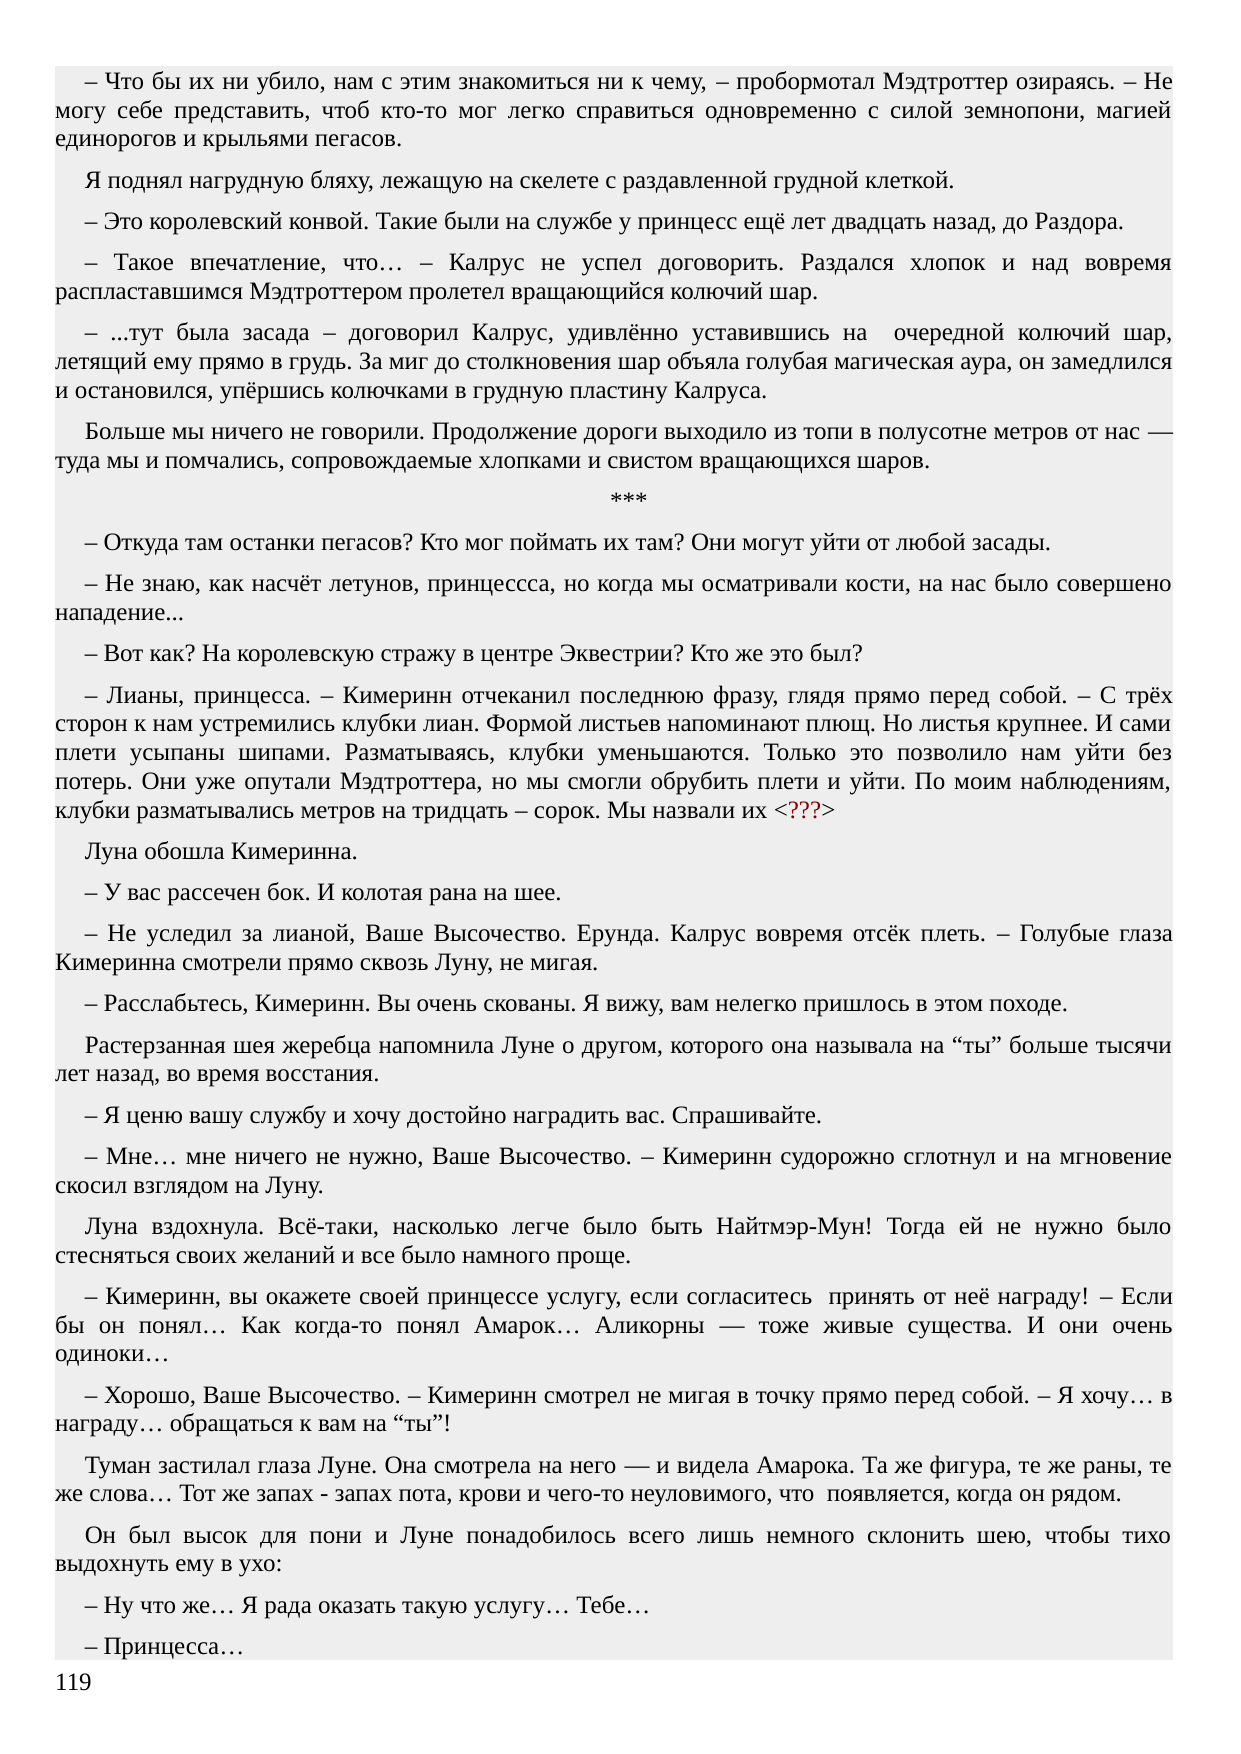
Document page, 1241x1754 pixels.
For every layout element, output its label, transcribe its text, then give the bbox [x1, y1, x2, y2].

text *** [55, 486, 1173, 515]
text – Хорошо, Ваше Высочество. – Кимеринн смотрел не мигая в точку прямо перед собой. – Я хочу… в награду… обращаться к вам на “ты”! [55, 1380, 1173, 1437]
text Луна вздохнула. Всё-таки, насколько легче было быть Найтмэр-Мун! Тогда ей не нужно было стесняться своих желаний и все было намного проще. [55, 1211, 1173, 1268]
text – Что бы их ни убило, нам с этим знакомиться ни к чему, – пробормотал Мэдтроттер озираясь. – Не могу себе представить, чтоб кто-то мог легко справиться одновременно с силой земнопони, магией единорогов и крыльями пегасов. [55, 66, 1173, 152]
text – Не уследил за лианой, Ваше Высочество. Ерунда. Калрус вовремя отсёк плеть. – Голубые глаза Кимеринна смотрели прямо сквозь Луну, не мигая. [55, 918, 1173, 976]
text – Я ценю вашу службу и хочу достойно наградить вас. Спрашивайте. [55, 1100, 1173, 1128]
text Луна обошла Кимеринна. [55, 836, 1173, 865]
text – Вот как? На королевскую стражу в центре Эквестрии? Кто же это был? [55, 638, 1173, 667]
text – Не знаю, как насчёт летунов, принцессса, но когда мы осматривали кости, на нас было совершено нападение... [55, 568, 1173, 626]
text – Ну что же… Я рада оказать такую услугу… Тебе… [55, 1590, 1173, 1618]
text Я поднял нагрудную бляху, лежащую на скелете с раздавленной грудной клеткой. [55, 165, 1173, 193]
text Больше мы ничего не говорили. Продолжение дороги выходило из топи в полусотне метров от нас — туда мы и помчались, сопровождаемые хлопками и свистом вращающихся шаров. [55, 416, 1173, 473]
text Туман застилал глаза Луне. Она смотрела на него — и видела Амарока. Та же фигура, те же раны, те же слова… Тот же запах - запах пота, крови и чего-то неуловимого, что появляется, когда он рядом. [55, 1450, 1173, 1507]
text – Мне… мне ничего не нужно, Ваше Высочество. – Кимеринн судорожно сглотнул и на мгновение скосил взглядом на Луну. [55, 1141, 1173, 1198]
text Он был высок для пони и Луне понадобилось всего лишь немного склонить шею, чтобы тихо выдохнуть ему в ухо: [55, 1520, 1173, 1577]
text Растерзанная шея жеребца напомнила Луне о другом, которого она называла на “ты” больше тысячи лет назад, во время восстания. [55, 1030, 1173, 1087]
text – Лианы, принцесса. – Кимеринн отчеканил последнюю фразу, глядя прямо перед собой. – С трёх сторон к нам устремились клубки лиан. Формой листьев напоминают плющ. Но листья крупнее. И сами плети усыпаны шипами. Разматываясь, клубки уменьшаются. Только это позволило нам уйти без потерь. Они уже опутали Мэдтроттера, но мы смогли обрубить плети и уйти. По моим наблюдениям, клубки разматывались метров на тридцать – сорок. Мы назвали их <???> [55, 680, 1173, 823]
text – ...тут была засада – договорил Калрус, удивлённо уставившись на очередной колючий шар, летящий ему прямо в грудь. За миг до столкновения шар объяла голубая магическая аура, он замедлился и остановился, упёршись колючками в грудную пластину Калруса. [55, 317, 1173, 403]
text – Кимеринн, вы окажете своей принцессе услугу, если согласитесь принять от неё награду! – Если бы он понял… Как когда-то понял Амарок… Аликорны — тоже живые существа. И они очень одиноки… [55, 1281, 1173, 1367]
text – Принцесса… [55, 1631, 1173, 1660]
text – Такое впечатление, что… – Калрус не успел договорить. Раздался хлопок и над вовремя распластавшимся Мэдтроттером пролетел вращающийся колючий шар. [55, 247, 1173, 305]
text – У вас рассечен бок. И колотая рана на шее. [55, 877, 1173, 906]
text – Расслабьтесь, Кимеринн. Вы очень скованы. Я вижу, вам нелегко пришлось в этом походе. [55, 988, 1173, 1017]
text – Откуда там останки пегасов? Кто мог поймать их там? Они могут уйти от любой засады. [55, 527, 1173, 556]
text – Это королевский конвой. Такие были на службе у принцесс ещё лет двадцать назад, до Раздора. [55, 206, 1173, 235]
